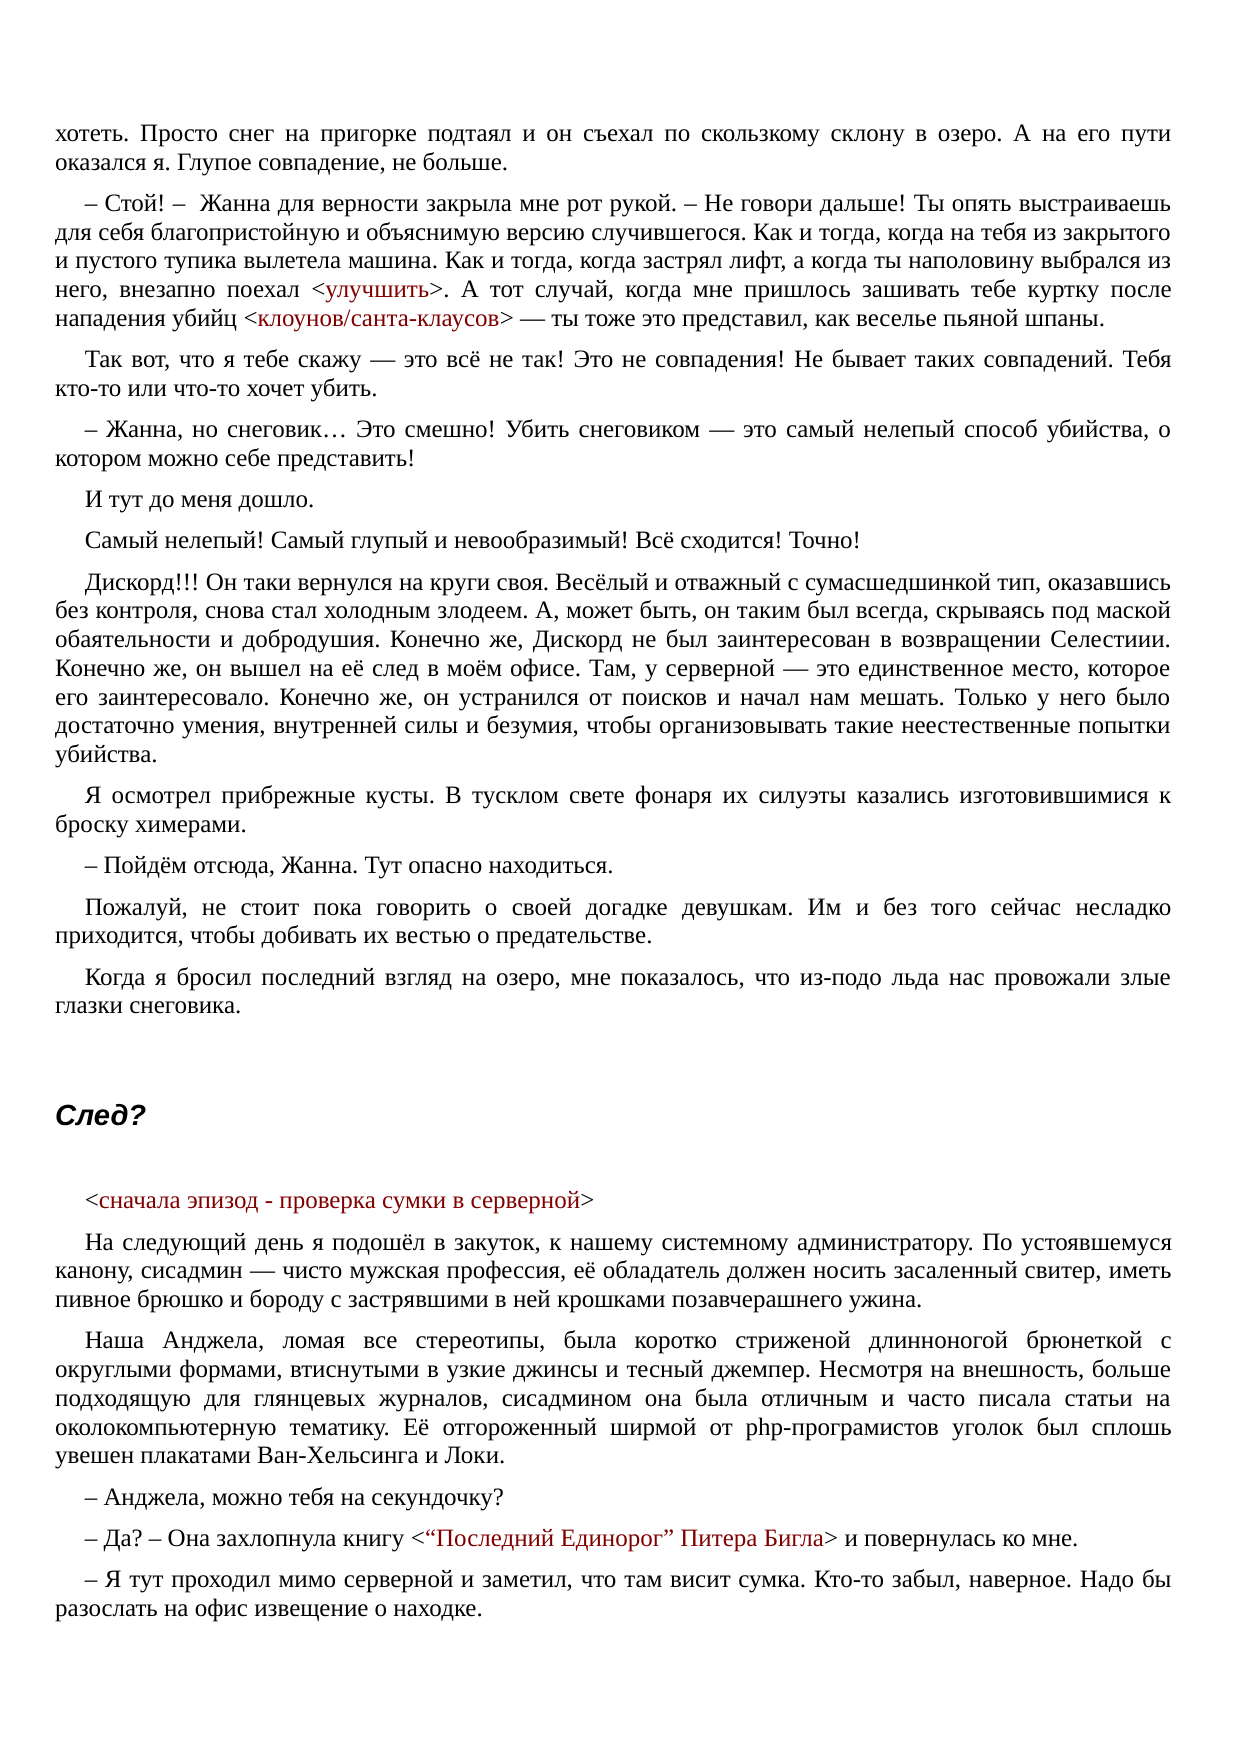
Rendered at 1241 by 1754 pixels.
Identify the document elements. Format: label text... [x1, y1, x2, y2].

text – Пойдём отсюда, Жанна. Тут опасно находиться. [55, 851, 1172, 879]
text – Да? – Она захлопнула книгу <“Последний Единорог” Питера Бигла> и повернулась ко мне. [55, 1523, 1172, 1552]
text <сначала эпизод - проверка сумки в серверной> [55, 1185, 1172, 1214]
text – Анджела, можно тебя на секундочку? [55, 1482, 1172, 1510]
text И тут до меня дошло. [55, 484, 1172, 513]
subtitle След? [55, 1098, 1172, 1132]
text Когда я бросил последний взгляд на озеро, мне показалось, что из-подо льда нас провожали злые глазки снеговика. [55, 962, 1172, 1019]
text Я осмотрел прибрежные кусты. В тусклом свете фонаря их силуэты казались изготовившимися к броску химерами. [55, 781, 1172, 838]
text На следующий день я подошёл в закуток, к нашему системному администратору. По устоявшемуся канону, сисадмин — чисто мужская профессия, её обладатель должен носить засаленный свитер, иметь пивное брюшко и бороду с застрявшими в ней крошками позавчерашнего ужина. [55, 1227, 1172, 1313]
text Так вот, что я тебе скажу — это всё не так! Это не совпадения! Не бывает таких совпадений. Тебя кто-то или что-то хочет убить. [55, 344, 1172, 402]
text Наша Анджела, ломая все стереотипы, была коротко стриженой длинноногой брюнеткой с округлыми формами, втиснутыми в узкие джинсы и тесный джемпер. Несмотря на внешность, больше подходящую для глянцевых журналов, сисадмином она была отличным и часто писала статьи на околокомпьютерную тематику. Её отгороженный ширмой от php-програмистов уголок был сплошь увешен плакатами Ван-Хельсинга и Локи. [55, 1325, 1172, 1469]
text – Стой! – Жанна для верности закрыла мне рот рукой. – Не говори дальше! Ты опять выстраиваешь для себя благопристойную и объяснимую версию случившегося. Как и тогда, когда на тебя из закрытого и пустого тупика вылетела машина. Как и тогда, когда застрял лифт, а когда ты наполовину выбрался из него, внезапно поехал <улучшить>. А тот случай, когда мне пришлось зашивать тебе куртку после нападения убийц <клоунов/санта-клаусов> — ты тоже это представил, как веселье пьяной шпаны. [55, 188, 1172, 332]
text Самый нелепый! Самый глупый и невообразимый! Всё сходится! Точно! [55, 526, 1172, 554]
text хотеть. Просто снег на пригорке подтаял и он съехал по скользкому склону в озеро. А на его пути оказался я. Глупое совпадение, не больше. [55, 118, 1172, 176]
text – Жанна, но снеговик… Это смешно! Убить снеговиком — это самый нелепый способ убийства, о котором можно себе представить! [55, 414, 1172, 472]
text Пожалуй, не стоит пока говорить о своей догадке девушкам. Им и без того сейчас несладко приходится, чтобы добивать их вестью о предательстве. [55, 892, 1172, 949]
text – Я тут проходил мимо серверной и заметил, что там висит сумка. Кто-то забыл, наверное. Надо бы разослать на офис извещение о находке. [55, 1564, 1172, 1622]
text Дискорд!!! Он таки вернулся на круги своя. Весёлый и отважный с сумасшедшинкой тип, оказавшись без контроля, снова стал холодным злодеем. А, может быть, он таким был всегда, скрываясь под маской обаятельности и добродушия. Конечно же, Дискорд не был заинтересован в возвращении Селестиии. Конечно же, он вышел на её след в моём офисе. Там, у серверной — это единственное место, которое его заинтересовало. Конечно же, он устранился от поисков и начал нам мешать. Только у него было достаточно умения, внутренней силы и безумия, чтобы организовывать такие неестественные попытки убийства. [55, 567, 1172, 768]
